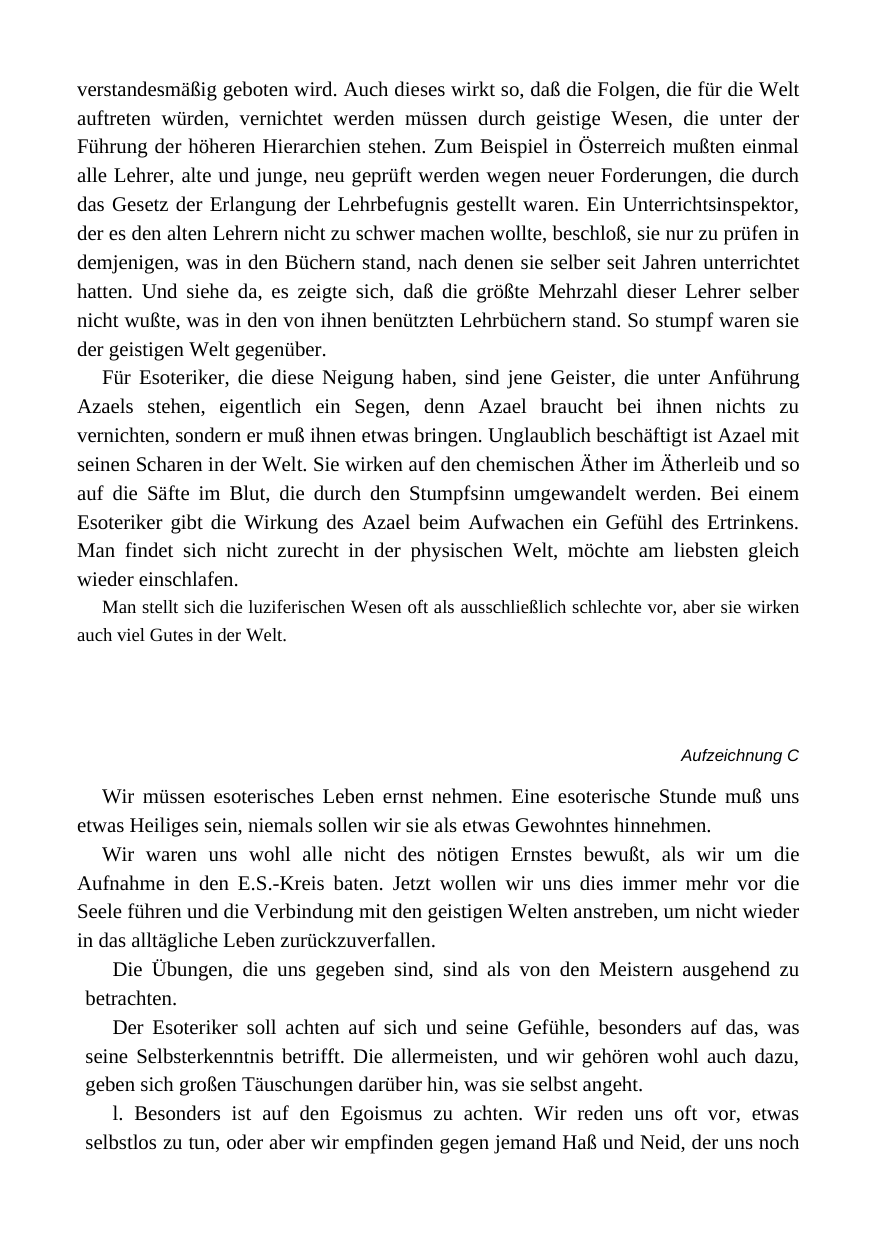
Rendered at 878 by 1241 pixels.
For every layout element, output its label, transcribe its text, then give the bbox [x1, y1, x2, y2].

text Für Esoteriker, die diese Neigung haben, sind jene Geister, die unter Anführung Azaels stehen, eigentlich ein Segen, denn Azael braucht bei ihnen nichts zu vernichten, sondern er muß ihnen etwas bringen. Unglaublich beschäftigt ist Azael mit seinen Scharen in der Welt. Sie wirken auf den chemischen Äther im Ätherleib und so auf die Säfte im Blut, die durch den Stumpfsinn umgewandelt werden. Bei einem Esoteriker gibt die Wirkung des Azael beim Aufwachen ein Gefühl des Ertrinkens. Man findet sich nicht zurecht in der physischen Welt, möchte am liebsten gleich wieder einschlafen. [77, 365, 800, 591]
text Aufzeichnung C [77, 746, 800, 765]
text l. Besonders ist auf den Egoismus zu achten. Wir reden uns oft vor, etwas selbstlos zu tun, oder aber wir empfinden gegen jemand Haß und Neid, der uns noch [85, 1101, 800, 1154]
text Wir müssen esoterisches Leben ernst nehmen. Eine esoterische Stunde muß uns etwas Heiliges sein, niemals sollen wir sie als etwas Gewohntes hinnehmen. [77, 784, 800, 837]
text Wir waren uns wohl alle nicht des nötigen Ernstes bewußt, als wir um die Aufnahme in den E.S.-Kreis baten. Jetzt wollen wir uns dies immer mehr vor die Seele führen und die Verbindung mit den geistigen Welten anstreben, um nicht wieder in das alltägliche Leben zurückzuverfallen. [77, 842, 800, 952]
text verstandesmäßig geboten wird. Auch dieses wirkt so, daß die Folgen, die für die Welt auftreten würden, vernichtet werden müssen durch geistige Wesen, die unter der Führung der höheren Hierarchien stehen. Zum Beispiel in Österreich mußten einmal alle Lehrer, alte und junge, neu geprüft werden wegen neuer Forderungen, die durch das Gesetz der Erlangung der Lehrbefugnis gestellt waren. Ein Unterrichtsinspektor, der es den alten Lehrern nicht zu schwer machen wollte, beschloß, sie nur zu prüfen in demjenigen, was in den Büchern stand, nach denen sie selber seit Jahren unterrichtet hatten. Und siehe da, es zeigte sich, daß die größte Mehrzahl dieser Lehrer selber nicht wußte, was in den von ihnen benützten Lehrbüchern stand. So stumpf waren sie der geistigen Welt gegenüber. [77, 77, 800, 361]
text Der Esoteriker soll achten auf sich und seine Gefühle, besonders auf das, was seine Selbsterkenntnis betrifft. Die allermeisten, und wir gehören wohl auch dazu, geben sich großen Täuschungen darüber hin, was sie selbst angeht. [85, 1015, 800, 1096]
text Man stellt sich die luziferischen Wesen oft als ausschließlich schlechte vor, aber sie wirken auch viel Gutes in der Welt. [77, 596, 800, 646]
text Die Übungen, die uns gegeben sind, sind als von den Meistern ausgehend zu betrachten. [85, 957, 800, 1010]
